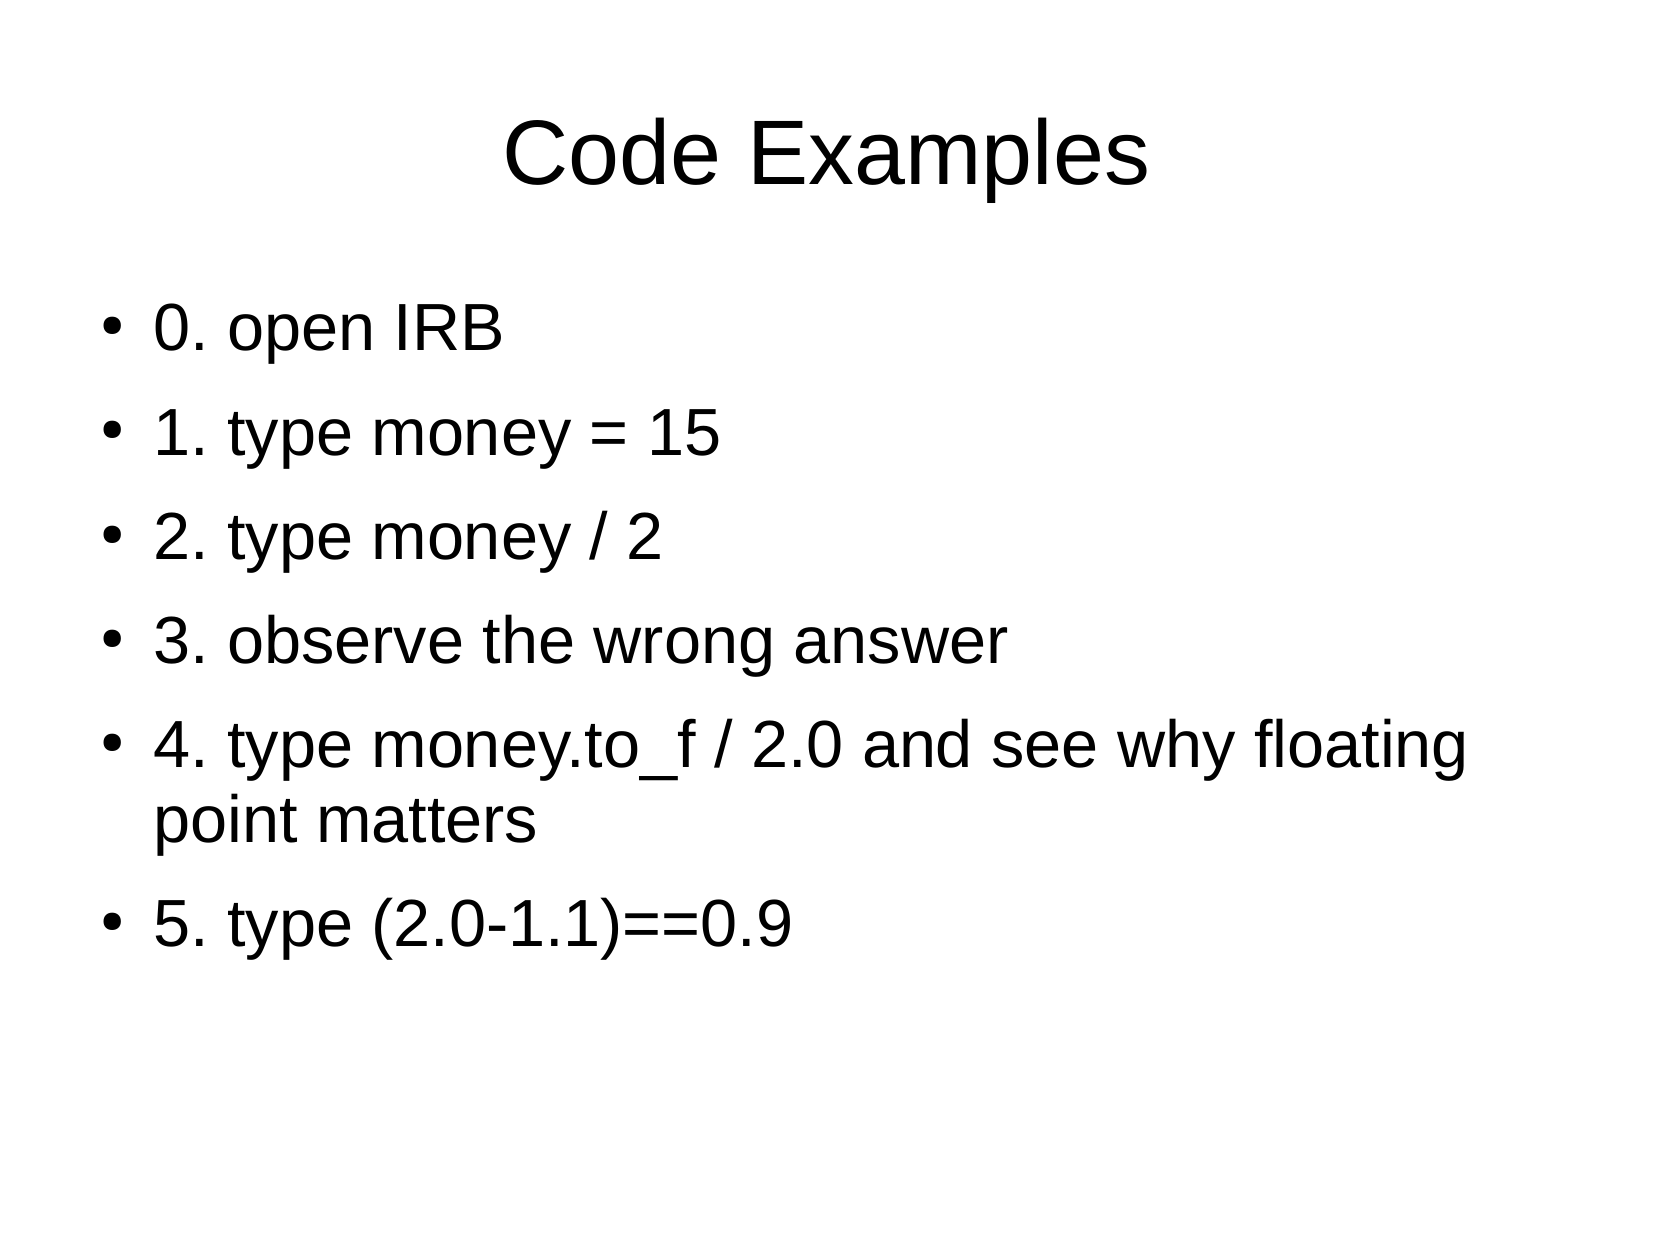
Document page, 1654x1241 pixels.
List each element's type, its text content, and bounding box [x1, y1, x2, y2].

list 0. open IRB 1. type money = 15 2. type money / 2 3. observe the wrong answer 4. type money.to_f / 2.0 and see why floating point matters 5. type (2.0-1.1)==0.9 [82, 290, 1538, 1010]
title Code Examples [82, 49, 1571, 257]
